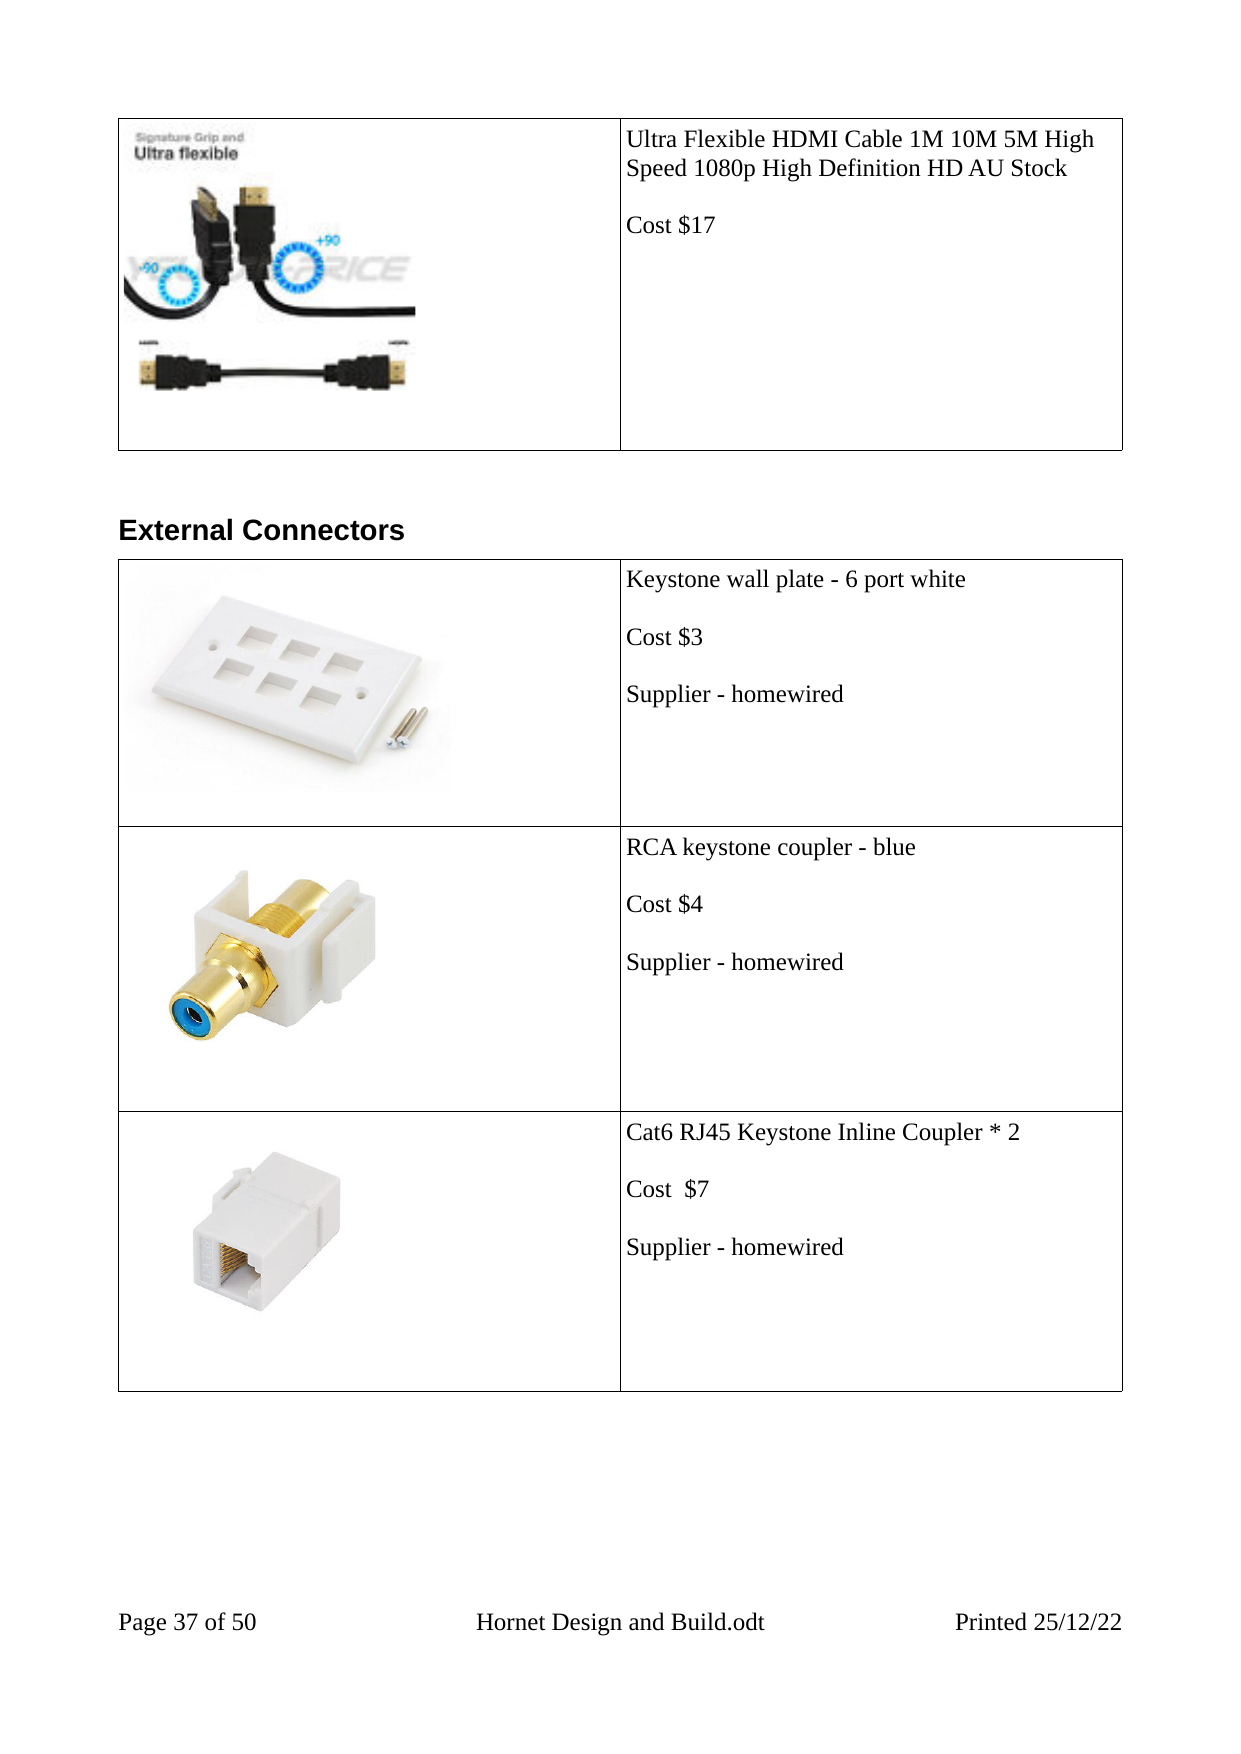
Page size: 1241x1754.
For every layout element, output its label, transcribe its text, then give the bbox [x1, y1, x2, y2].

subtitle External Connectors [118, 512, 1122, 546]
picture [123, 564, 453, 792]
table_cell [119, 119, 620, 450]
table_cell Cat6 RJ45 Keystone Inline Coupler * 2 Cost $7 Supplier - homewired [621, 1112, 1122, 1391]
table_cell Ultra Flexible HDMI Cable 1M 10M 5M High Speed 1080p High Definition HD AU Stock Cost $17 [621, 119, 1122, 450]
picture [123, 123, 416, 416]
table_header Keystone wall plate - 6 port white Cost $3 Supplier - homewired [621, 560, 1122, 826]
table_cell RCA keystone coupler - blue Cost $4 Supplier - homewired [621, 827, 1122, 1111]
table_cell [119, 1112, 620, 1391]
picture [123, 1116, 407, 1357]
picture [123, 832, 423, 1077]
table_cell [119, 827, 620, 1111]
table_header [119, 560, 620, 826]
